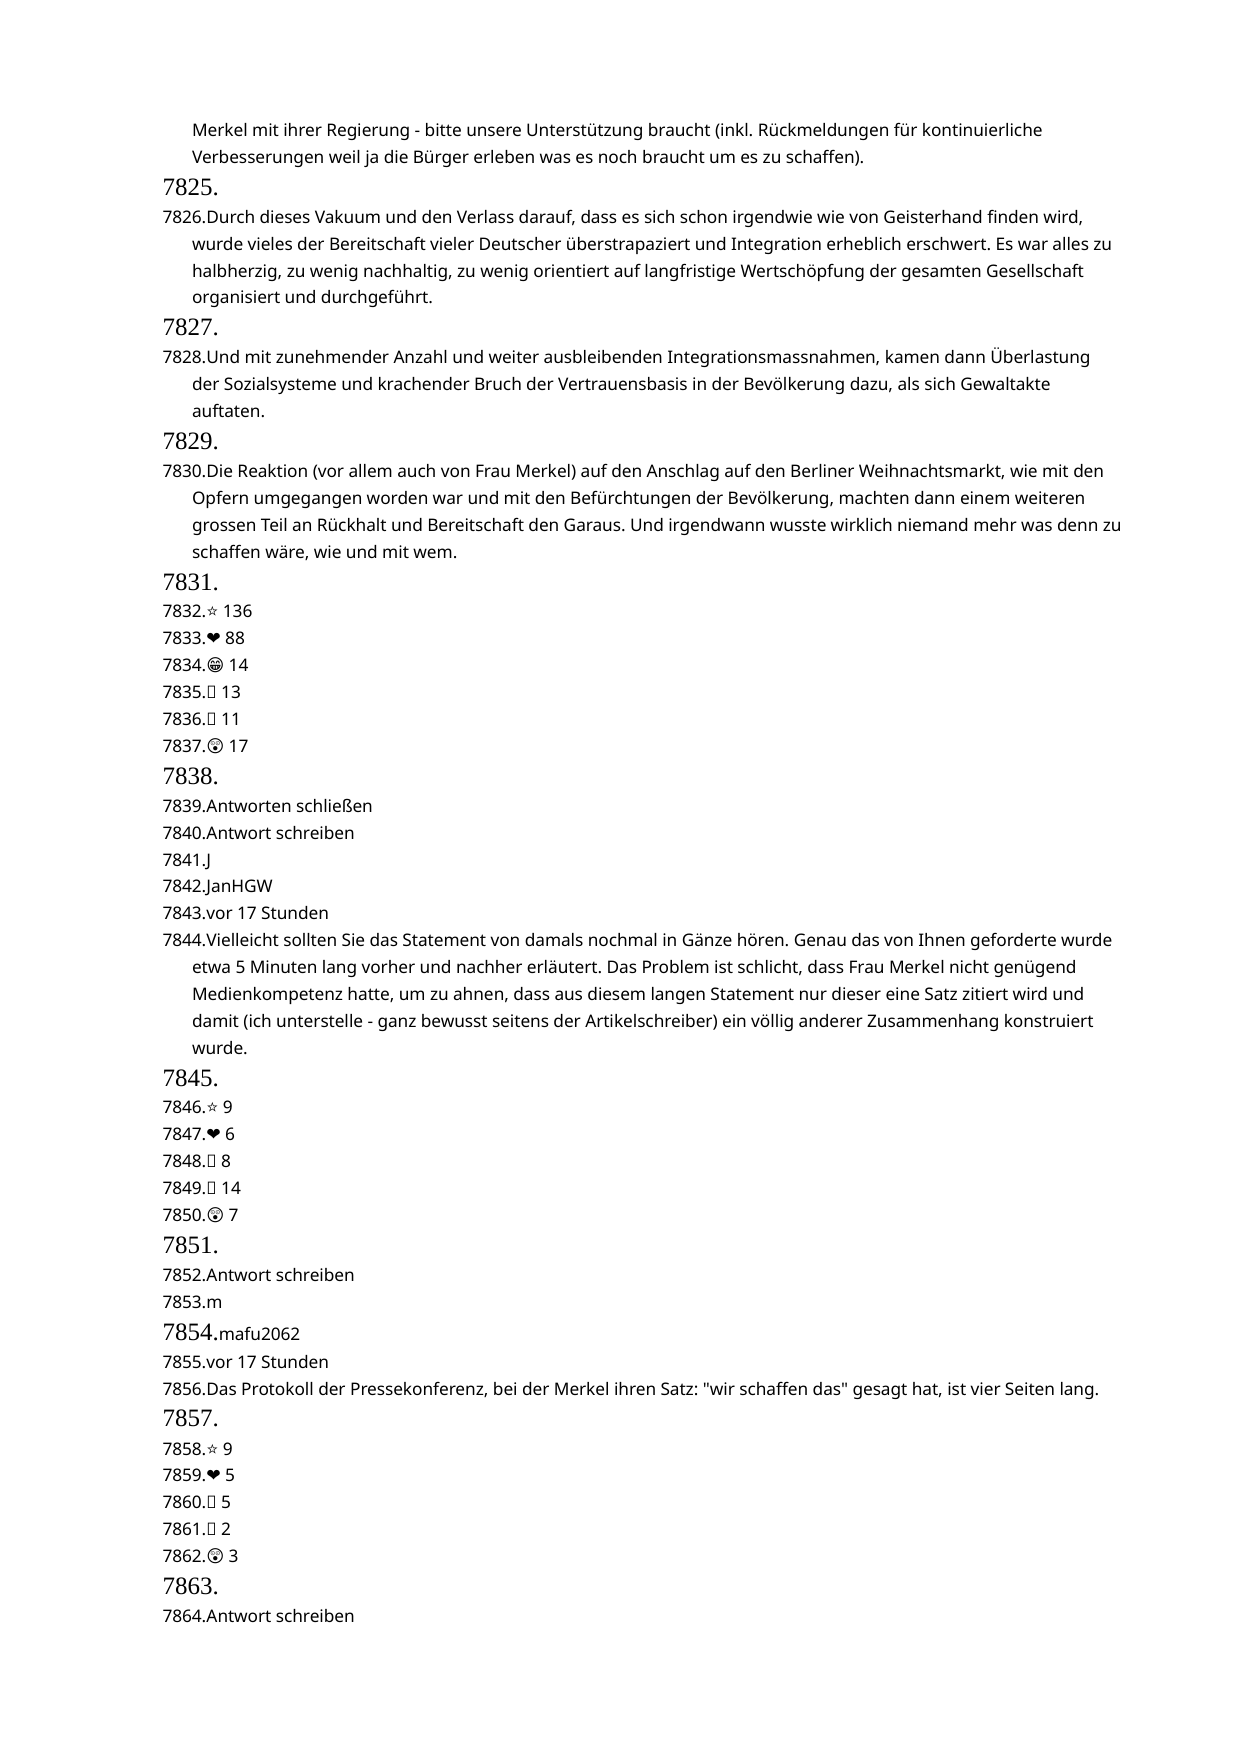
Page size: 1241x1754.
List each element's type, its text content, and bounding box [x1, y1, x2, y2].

list Antwort schreiben [162, 1263, 1122, 1286]
list ❤️ 88 [162, 626, 1122, 650]
list Das Protokoll der Pressekonferenz, bei der Merkel ihren Satz: "wir schaffen das" gesagt hat, ist vier Seiten lang. [162, 1377, 1122, 1400]
list m [162, 1290, 1122, 1313]
list vor 17 Stunden [162, 1350, 1122, 1373]
list 🙁 8 [162, 1149, 1122, 1173]
list 🤨 2 [162, 1517, 1122, 1541]
list 😲 17 [162, 734, 1122, 757]
list 🙁 5 [162, 1490, 1122, 1514]
list 🤨 14 [162, 1176, 1122, 1200]
list Vielleicht sollten Sie das Statement von damals nochmal in Gänze hören. Genau das von Ihnen geforderte wurde etwa 5 Minuten lang vorher und nachher erläutert. Das Problem ist schlicht, dass Frau Merkel nicht genügend Medienkompetenz hatte, um zu ahnen, dass aus diesem langen Statement nur dieser eine Satz zitiert wird und damit (ich unterstelle - ganz bewusst seitens der Artikelschreiber) ein völlig anderer Zusammenhang konstruiert wurde. [162, 928, 1122, 1059]
list J [162, 848, 1122, 871]
list vor 17 Stunden [162, 901, 1122, 925]
list 😲 7 [162, 1203, 1122, 1227]
list JanHGW [162, 874, 1122, 898]
list Antwort schreiben [162, 1604, 1122, 1627]
list 🙁 13 [162, 680, 1122, 704]
list 🤨 11 [162, 707, 1122, 731]
list Und mit zunehmender Anzahl und weiter ausbleibenden Integrationsmassnahmen, kamen dann Überlastung der Sozialsysteme und krachender Bruch der Vertrauensbasis in der Bevölkerung dazu, als sich Gewaltakte auftaten. [162, 345, 1122, 423]
list Merkel mit ihrer Regierung - bitte unsere Unterstützung braucht (inkl. Rückmeldungen für kontinuierliche Verbesserungen weil ja die Bürger erleben was es noch braucht um es zu schaffen). [162, 118, 1122, 168]
list ⭐️ 9 [162, 1437, 1122, 1460]
list mafu2062 [162, 1317, 1122, 1346]
list Durch dieses Vakuum und den Verlass darauf, dass es sich schon irgendwie wie von Geisterhand finden wird, wurde vieles der Bereitschaft vieler Deutscher überstrapaziert und Integration erheblich erschwert. Es war alles zu halbherzig, zu wenig nachhaltig, zu wenig orientiert auf langfristige Wertschöpfung der gesamten Gesellschaft organisiert und durchgeführt. [162, 205, 1122, 309]
list Die Reaktion (vor allem auch von Frau Merkel) auf den Anschlag auf den Berliner Weihnachtsmarkt, wie mit den Opfern umgegangen worden war und mit den Befürchtungen der Bevölkerung, machten dann einem weiteren grossen Teil an Rückhalt und Bereitschaft den Garaus. Und irgendwann wusste wirklich niemand mehr was denn zu schaffen wäre, wie und mit wem. [162, 459, 1122, 563]
list ⭐️ 9 [162, 1096, 1122, 1119]
list Antwort schreiben [162, 821, 1122, 844]
list 😲 3 [162, 1544, 1122, 1567]
list ❤️ 5 [162, 1463, 1122, 1487]
list ⭐️ 136 [162, 599, 1122, 623]
list Antworten schließen [162, 794, 1122, 817]
list ❤️ 6 [162, 1122, 1122, 1146]
list 😁 14 [162, 653, 1122, 677]
